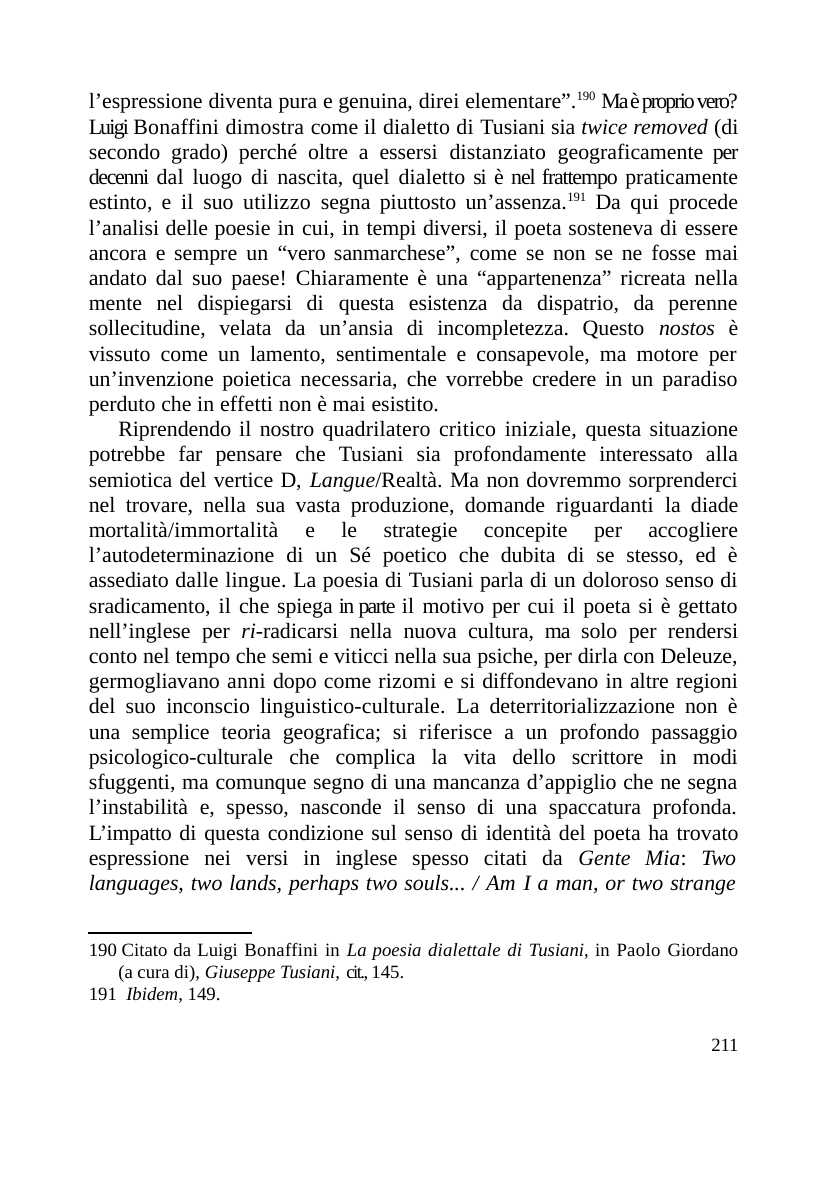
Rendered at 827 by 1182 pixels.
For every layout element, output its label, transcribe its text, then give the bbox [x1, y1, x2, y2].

text l’espressione diventa pura e genuina, direi elementare”. Ma è proprio vero? Luigi Bonaffini dimostra come il dialetto di Tusiani sia twice removed (di secondo grado) perché oltre a essersi distanziato geograficamente per decenni dal luogo di nascita, quel dialetto si è nel frattempo praticamente estinto, e il suo utilizzo segna piuttosto un’assenza. Da qui procede l’analisi delle poesie in cui, in tempi diversi, il poeta sosteneva di essere ancora e sempre un “vero sanmarchese”, come se non se ne fosse mai andato dal suo paese! Chiaramente è una “appartenenza” ricreata nella mente nel dispiegarsi di questa esistenza da dispatrio, da perenne sollecitudine, velata da un’ansia di incompletezza. Questo nostos è vissuto come un lamento, sentimentale e consapevole, ma motore per un’invenzione poietica necessaria, che vorrebbe credere in un paradiso perduto che in effetti non è mai esistito. [88, 88, 738, 416]
text Citato da Luigi Bonaffini in La poesia dialettale di Tusiani, in Paolo Giordano (a cura di), Giuseppe Tusiani, cit., 145. [88, 939, 738, 982]
text Riprendendo il nostro quadrilatero critico iniziale, questa situazione potrebbe far pensare che Tusiani sia profondamente interessato alla semiotica del vertice D, Langue/Realtà. Ma non dovremmo sorprenderci nel trovare, nella sua vasta produzione, domande riguardanti la diade mortalità/immortalità e le strategie concepite per accogliere l’autodeterminazione di un Sé poetico che dubita di se stesso, ed è assediato dalle lingue. La poesia di Tusiani parla di un doloroso senso di sradicamento, il che spiega in parte il motivo per cui il poeta si è gettato nell’inglese per ri-radicarsi nella nuova cultura, ma solo per rendersi conto nel tempo che semi e viticci nella sua psiche, per dirla con Deleuze, germogliavano anni dopo come rizomi e si diffondevano in altre regioni del suo inconscio linguistico-culturale. La deterritorializzazione non è una semplice teoria geografica; si riferisce a un profondo passaggio psicologico-culturale che complica la vita dello scrittore in modi sfuggenti, ma comunque segno di una mancanza d’appiglio che ne segna l’instabilità e, spesso, nasconde il senso di una spaccatura profonda. L’impatto di questa condizione sul senso di identità del poeta ha trovato espressione nei versi in inglese spesso citati da Gente Mia: Two languages, two lands, perhaps two souls... / Am I a man, or two strange [88, 416, 738, 895]
text Ibidem, 149. [88, 982, 738, 1004]
